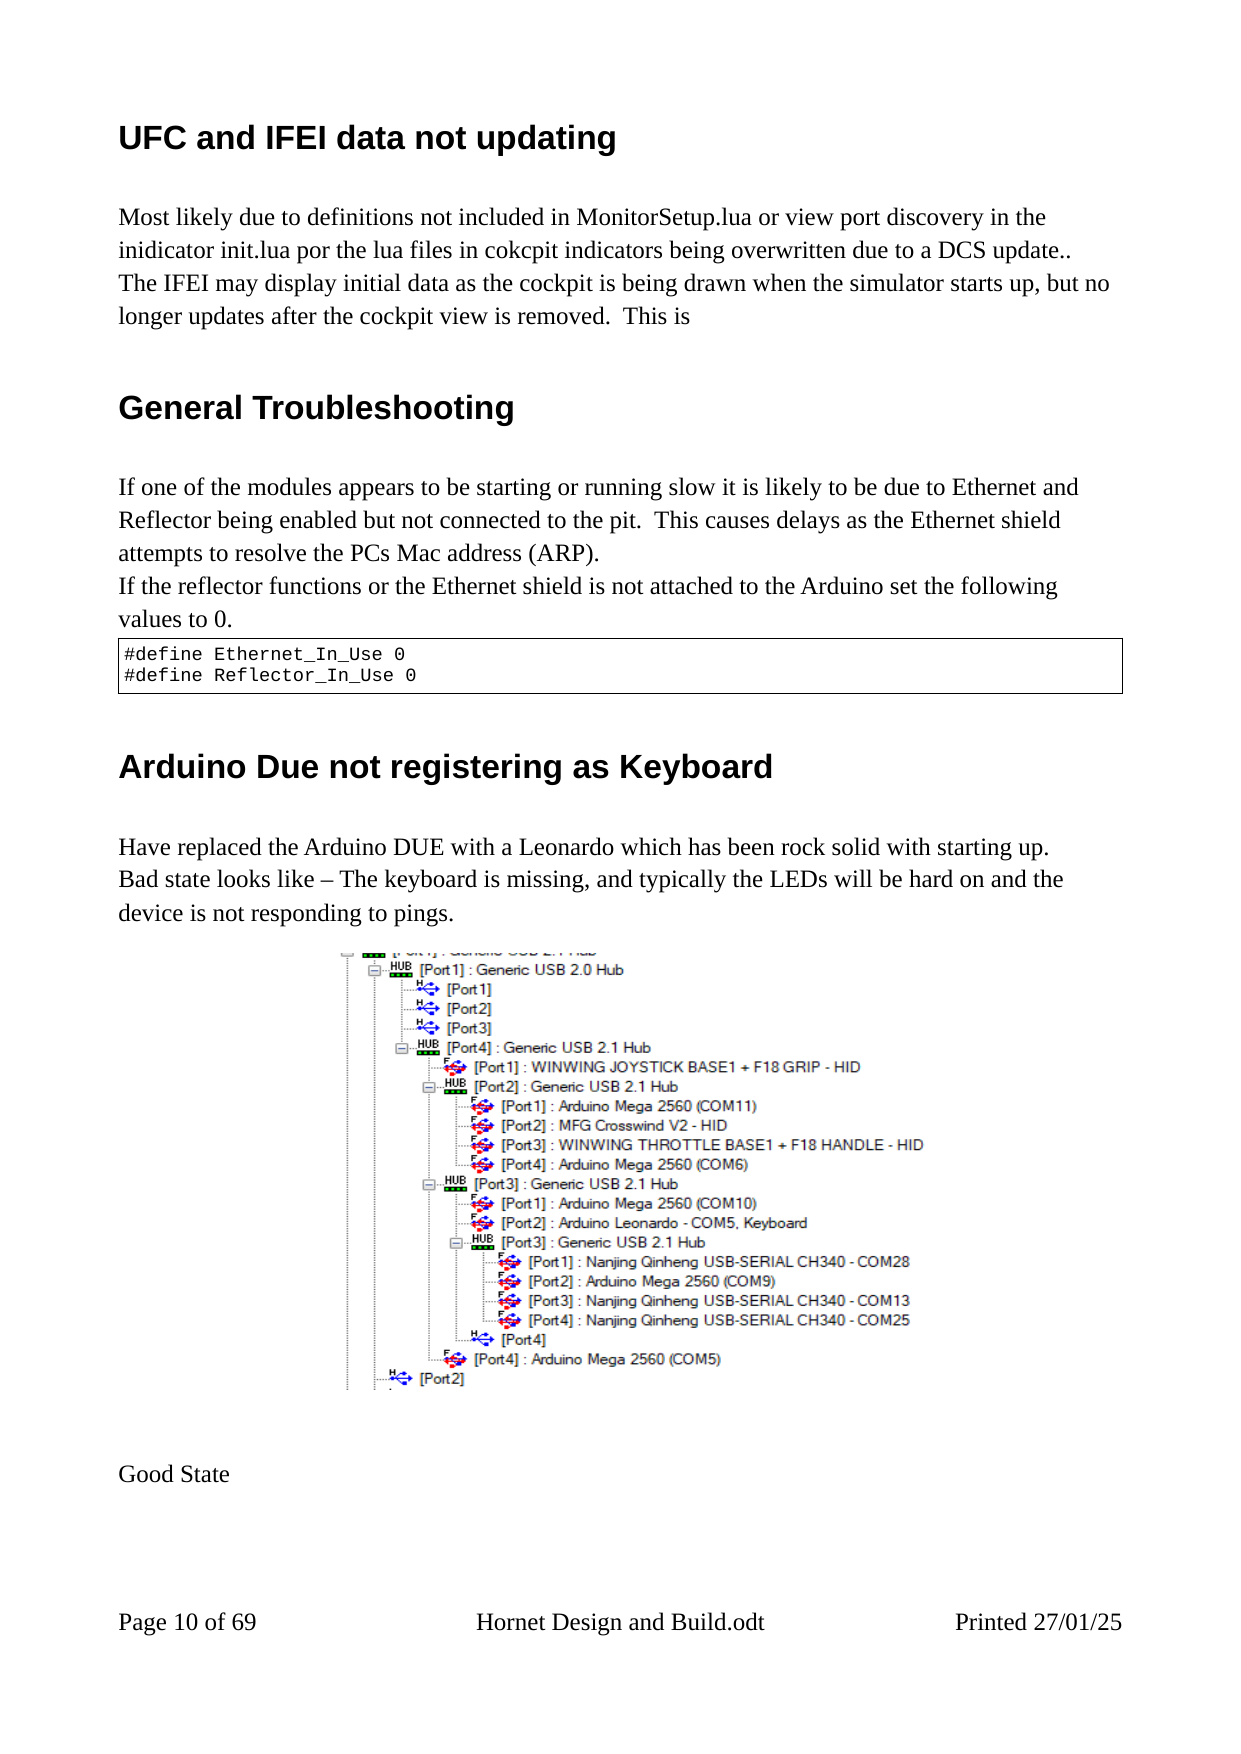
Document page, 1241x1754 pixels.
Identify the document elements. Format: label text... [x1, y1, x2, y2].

text Have replaced the Arduino DUE with a Leonardo which has been rock solid with starting up. [118, 832, 1122, 860]
subtitle UFC and IFEI data not updating [118, 118, 1122, 157]
picture [311, 953, 986, 1390]
text Bad state looks like – The keyboard is missing, and typically the LEDs will be hard on and the device is not responding to pings. [118, 864, 1122, 926]
subtitle General Troubleshooting [118, 388, 1122, 427]
text If one of the modules appears to be starting or running slow it is likely to be due to Ethernet and Reflector being enabled but not connected to the pit. This causes delays as the Ethernet shield attempts to resolve the PCs Mac address (ARP). [118, 472, 1122, 567]
text Good State [118, 1459, 1122, 1488]
table_header #define Ethernet_In_Use 0 #define Reflector_In_Use 0 [119, 639, 1122, 692]
text Most likely due to definitions not included in MonitorSetup.lua or view port discovery in the inidicator init.lua por the lua files in cokcpit indicators being overwritten due to a DCS update.. The IFEI may display initial data as the cockpit is being drawn when the simulator starts up, but no longer updates after the cockpit view is removed. This is [118, 202, 1122, 330]
subtitle Arduino Due not registering as Keyboard [118, 747, 1122, 786]
text If the reflector functions or the Ethernet shield is not attached to the Arduino set the following values to 0. [118, 571, 1122, 633]
